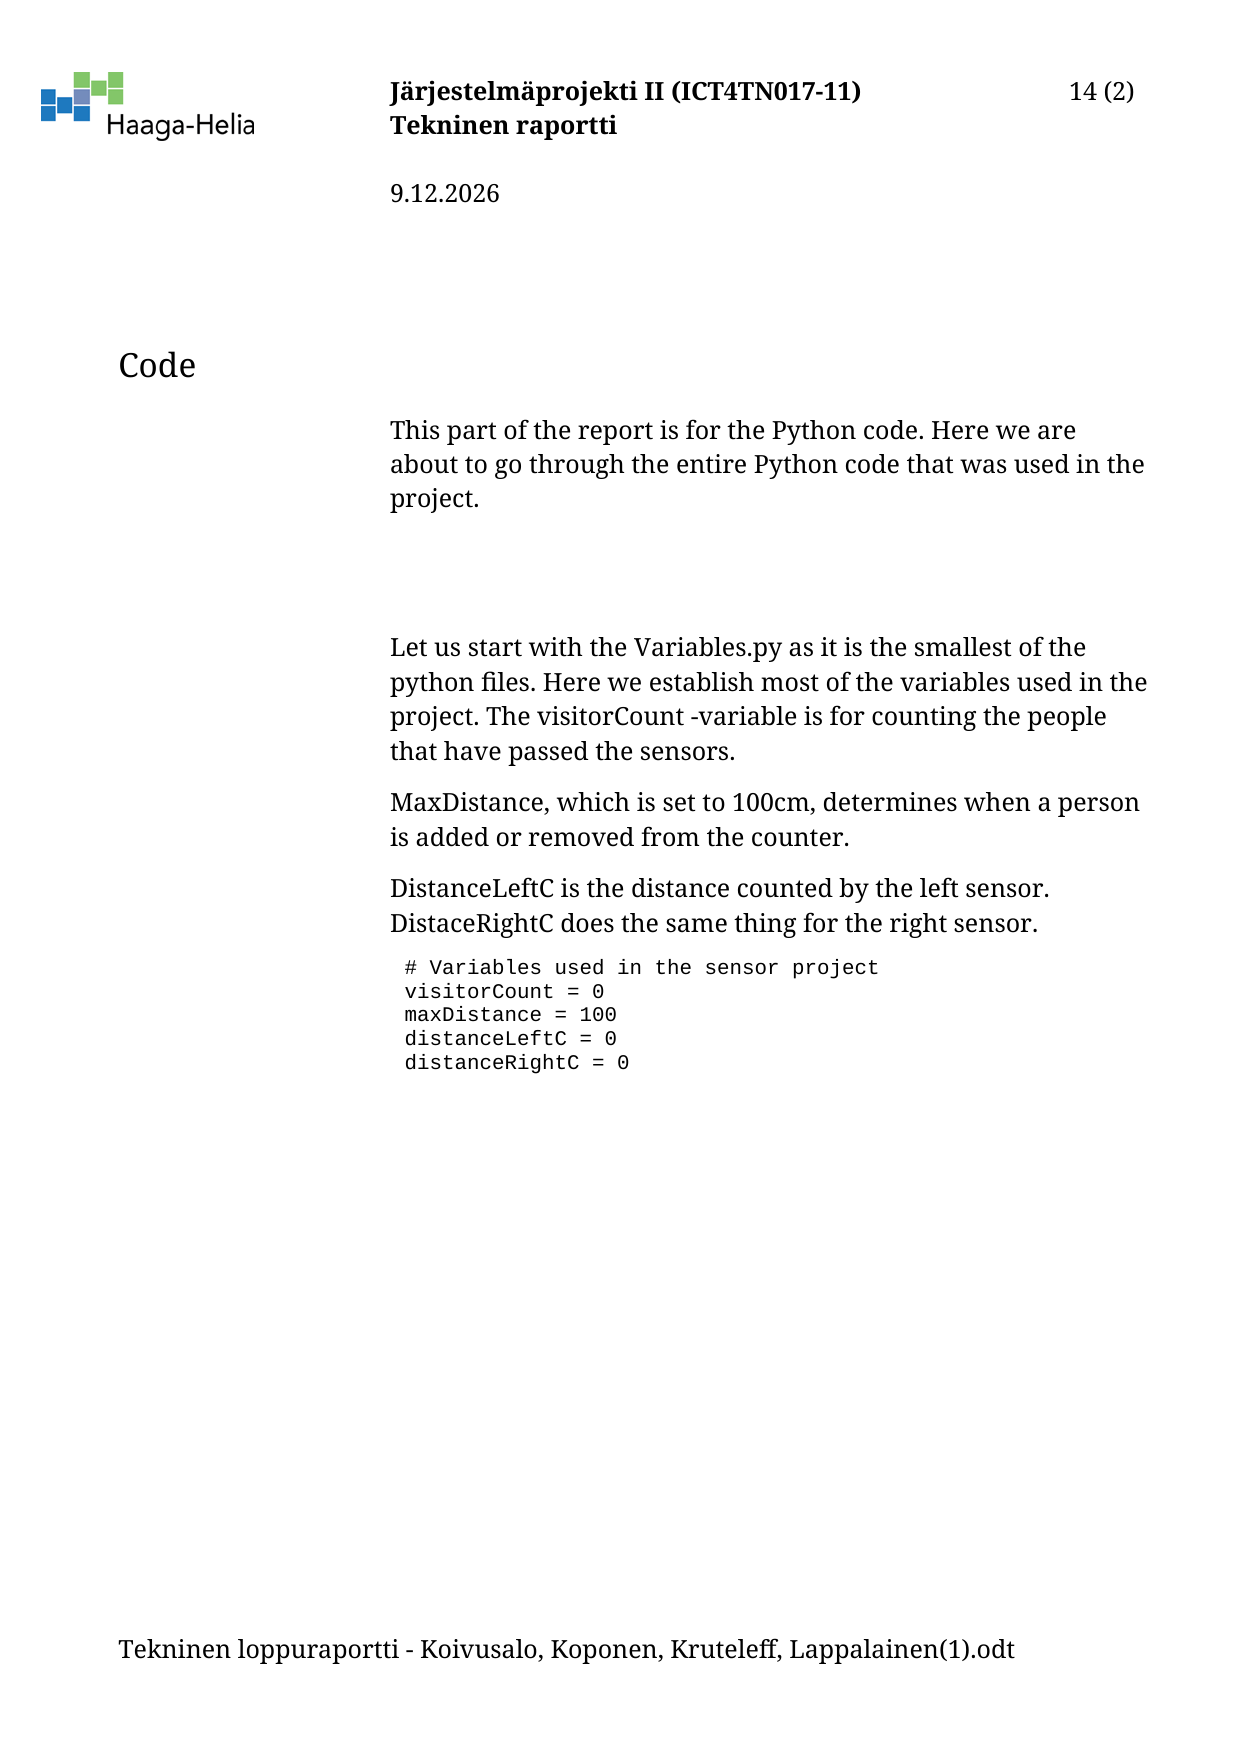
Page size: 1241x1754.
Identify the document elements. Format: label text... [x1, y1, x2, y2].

text # Variables used in the sensor project [118, 957, 1152, 981]
text maxDistance = 100 [118, 1004, 1152, 1028]
subtitle Code [118, 342, 1152, 388]
text DistanceLeftC is the distance counted by the left sensor. DistaceRightC does the same thing for the right sensor. [118, 871, 1152, 940]
text This part of the report is for the Python code. Here we are about to go through the entire Python code that was used in the project. [390, 413, 1152, 515]
text distanceRightC = 0 [118, 1052, 1152, 1075]
text distanceLeftC = 0 [118, 1028, 1152, 1052]
text visitorCount = 0 [118, 981, 1152, 1004]
text MaxDistance, which is set to 100cm, determines when a person is added or removed from the counter. [118, 785, 1152, 854]
text Let us start with the Variables.py as it is the smallest of the python files. Here we establish most of the variables used in the project. The visitorCount -variable is for counting the people that have passed the sensors. [118, 630, 1152, 768]
